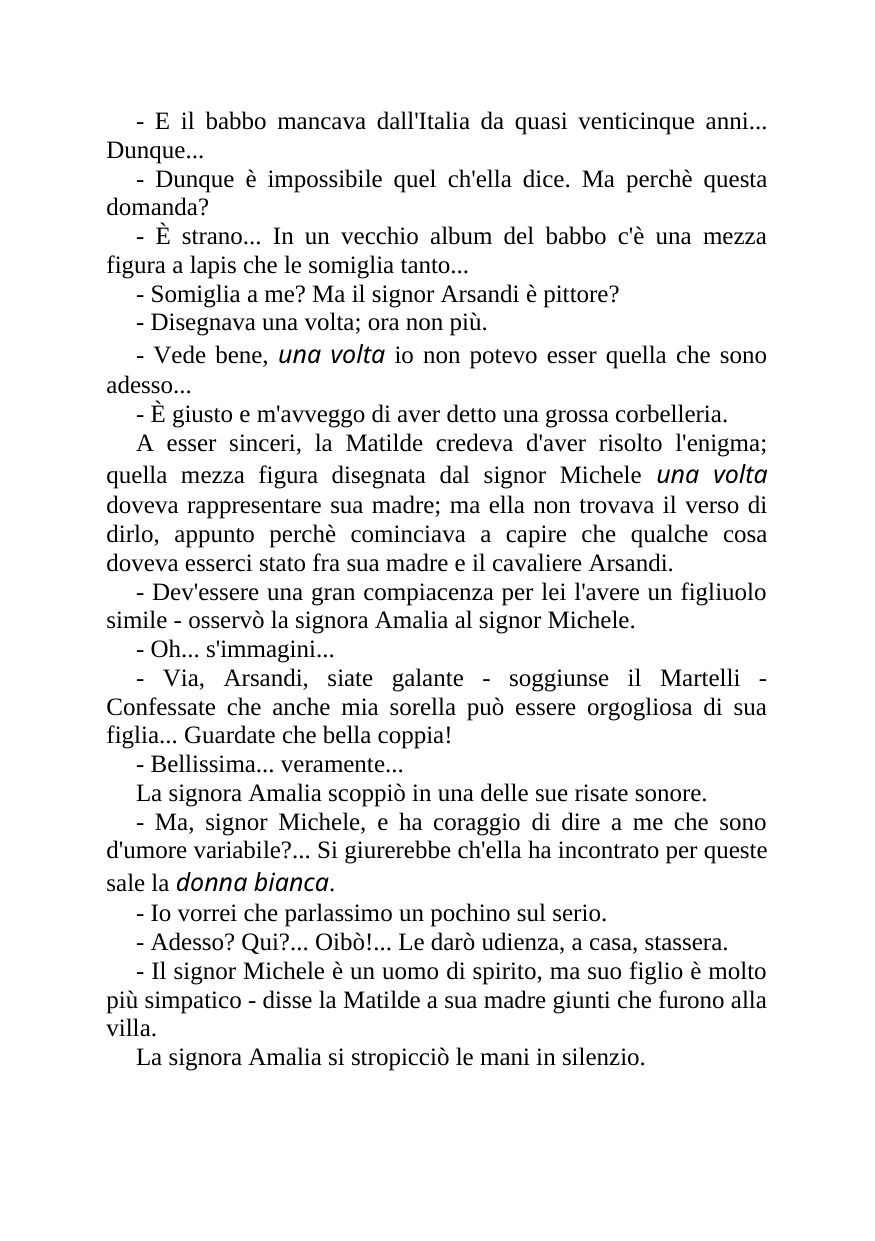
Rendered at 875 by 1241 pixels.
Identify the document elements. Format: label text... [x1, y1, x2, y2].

text - Io vorrei che parlassimo un pochino sul serio. [106, 898, 768, 927]
text - Adesso? Qui?... Oibò!... Le darò udienza, a casa, stassera. [106, 927, 768, 956]
text - È giusto e m'avveggo di aver detto una grossa corbelleria. [106, 399, 768, 428]
text - Ma, signor Michele, e ha coraggio di dire a me che sono d'umore variabile?... Si giurerebbe ch'ella ha incontrato per queste sale la donna bianca. [106, 807, 768, 898]
text - E il babbo mancava dall'Italia da quasi venticinque anni... Dunque... [106, 106, 768, 164]
text - Dunque è impossibile quel ch'ella dice. Ma perchè questa domanda? [106, 164, 768, 221]
text - Dev'essere una gran compiacenza per lei l'avere un figliuolo simile - osservò la signora Amalia al signor Michele. [106, 577, 768, 634]
text La signora Amalia si stropicciò le mani in silenzio. [106, 1042, 768, 1071]
text - Somiglia a me? Ma il signor Arsandi è pittore? [106, 279, 768, 307]
text - Disegnava una volta; ora non più. [106, 307, 768, 336]
text - Vede bene, una volta io non potevo esser quella che sono adesso... [106, 336, 768, 399]
text - Via, Arsandi, siate galante - soggiunse il Martelli - Confessate che anche mia sorella può essere orgogliosa di sua figlia... Guardate che bella coppia! [106, 663, 768, 749]
text - Il signor Michele è un uomo di spirito, ma suo figlio è molto più simpatico - disse la Matilde a sua madre giunti che furono alla villa. [106, 956, 768, 1042]
text - Bellissima... veramente... [106, 749, 768, 778]
text - È strano... In un vecchio album del babbo c'è una mezza figura a lapis che le somiglia tanto... [106, 221, 768, 279]
text A esser sinceri, la Matilde credeva d'aver risolto l'enigma; quella mezza figura disegnata dal signor Michele una volta doveva rappresentare sua madre; ma ella non trovava il verso di dirlo, appunto perchè cominciava a capire che qualche cosa doveva esserci stato fra sua madre e il cavaliere Arsandi. [106, 428, 768, 577]
text - Oh... s'immagini... [106, 634, 768, 663]
text La signora Amalia scoppiò in una delle sue risate sonore. [106, 778, 768, 807]
